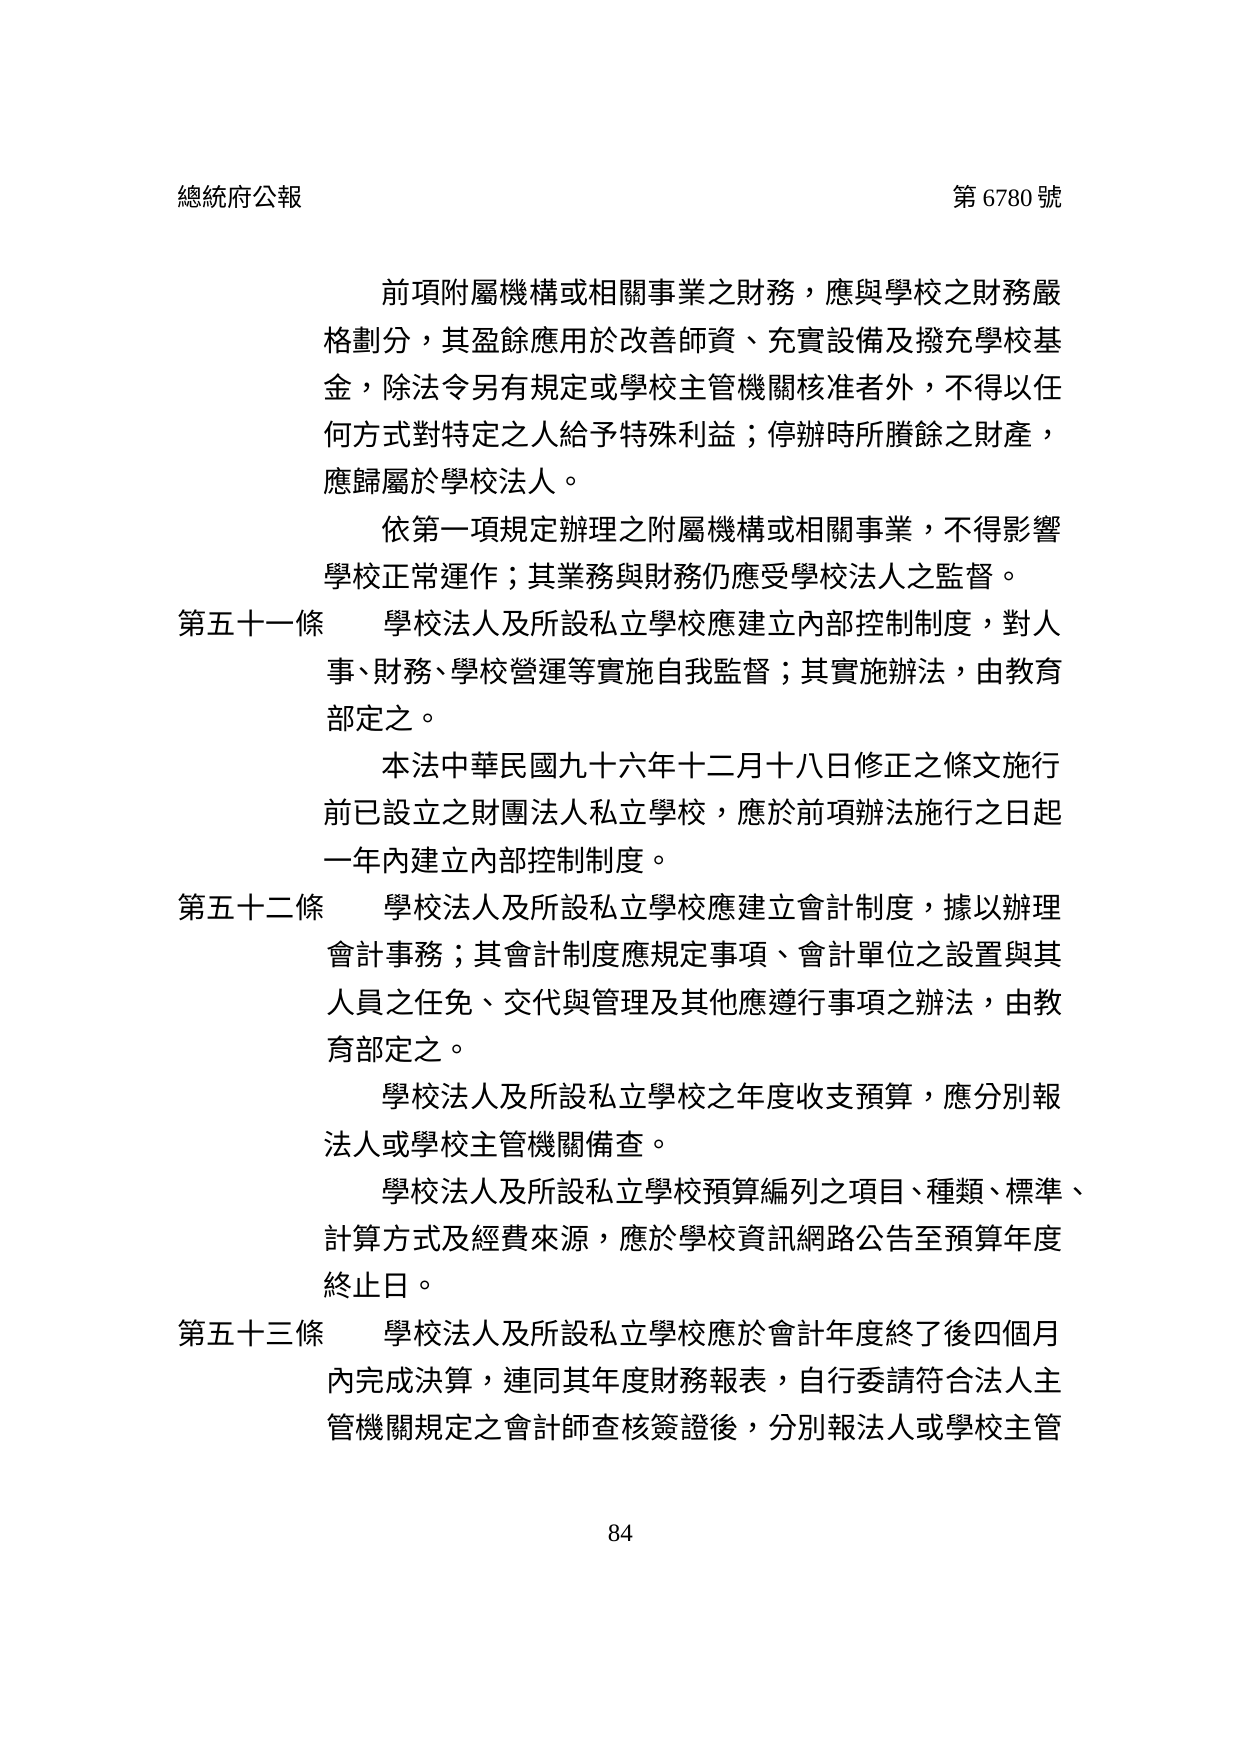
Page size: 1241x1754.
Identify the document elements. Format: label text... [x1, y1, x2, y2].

text 第五十三條 學校法人及所設私立學校應於會計年度終了後四個月內完成決算，連同其年度財務報表，自行委請符合法人主管機關規定之會計師查核簽證後，分別報法人或學校主管 [177, 1306, 1063, 1448]
text 本法中華民國九十六年十二月十八日修正之條文施行前已設立之財團法人私立學校，應於前項辦法施行之日起一年內建立內部控制制度。 [323, 739, 1063, 881]
text 第五十二條 學校法人及所設私立學校應建立會計制度，據以辦理會計事務；其會計制度應規定事項、會計單位之設置與其人員之任免、交代與管理及其他應遵行事項之辦法，由教育部定之。 [177, 881, 1063, 1070]
text 學校法人及所設私立學校之年度收支預算，應分別報法人或學校主管機關備查。 [323, 1070, 1063, 1164]
text 前項附屬機構或相關事業之財務，應與學校之財務嚴格劃分，其盈餘應用於改善師資、充實設備及撥充學校基金，除法令另有規定或學校主管機關核准者外，不得以任何方式對特定之人給予特殊利益；停辦時所賸餘之財產，應歸屬於學校法人。 [323, 266, 1063, 502]
text 第五十一條 學校法人及所設私立學校應建立內部控制制度，對人事、財務、學校營運等實施自我監督；其實施辦法，由教育部定之。 [177, 597, 1063, 739]
text 依第一項規定辦理之附屬機構或相關事業，不得影響學校正常運作；其業務與財務仍應受學校法人之監督。 [323, 502, 1063, 597]
text 學校法人及所設私立學校預算編列之項目、種類、標準、計算方式及經費來源，應於學校資訊網路公告至預算年度終止日。 [323, 1164, 1063, 1306]
